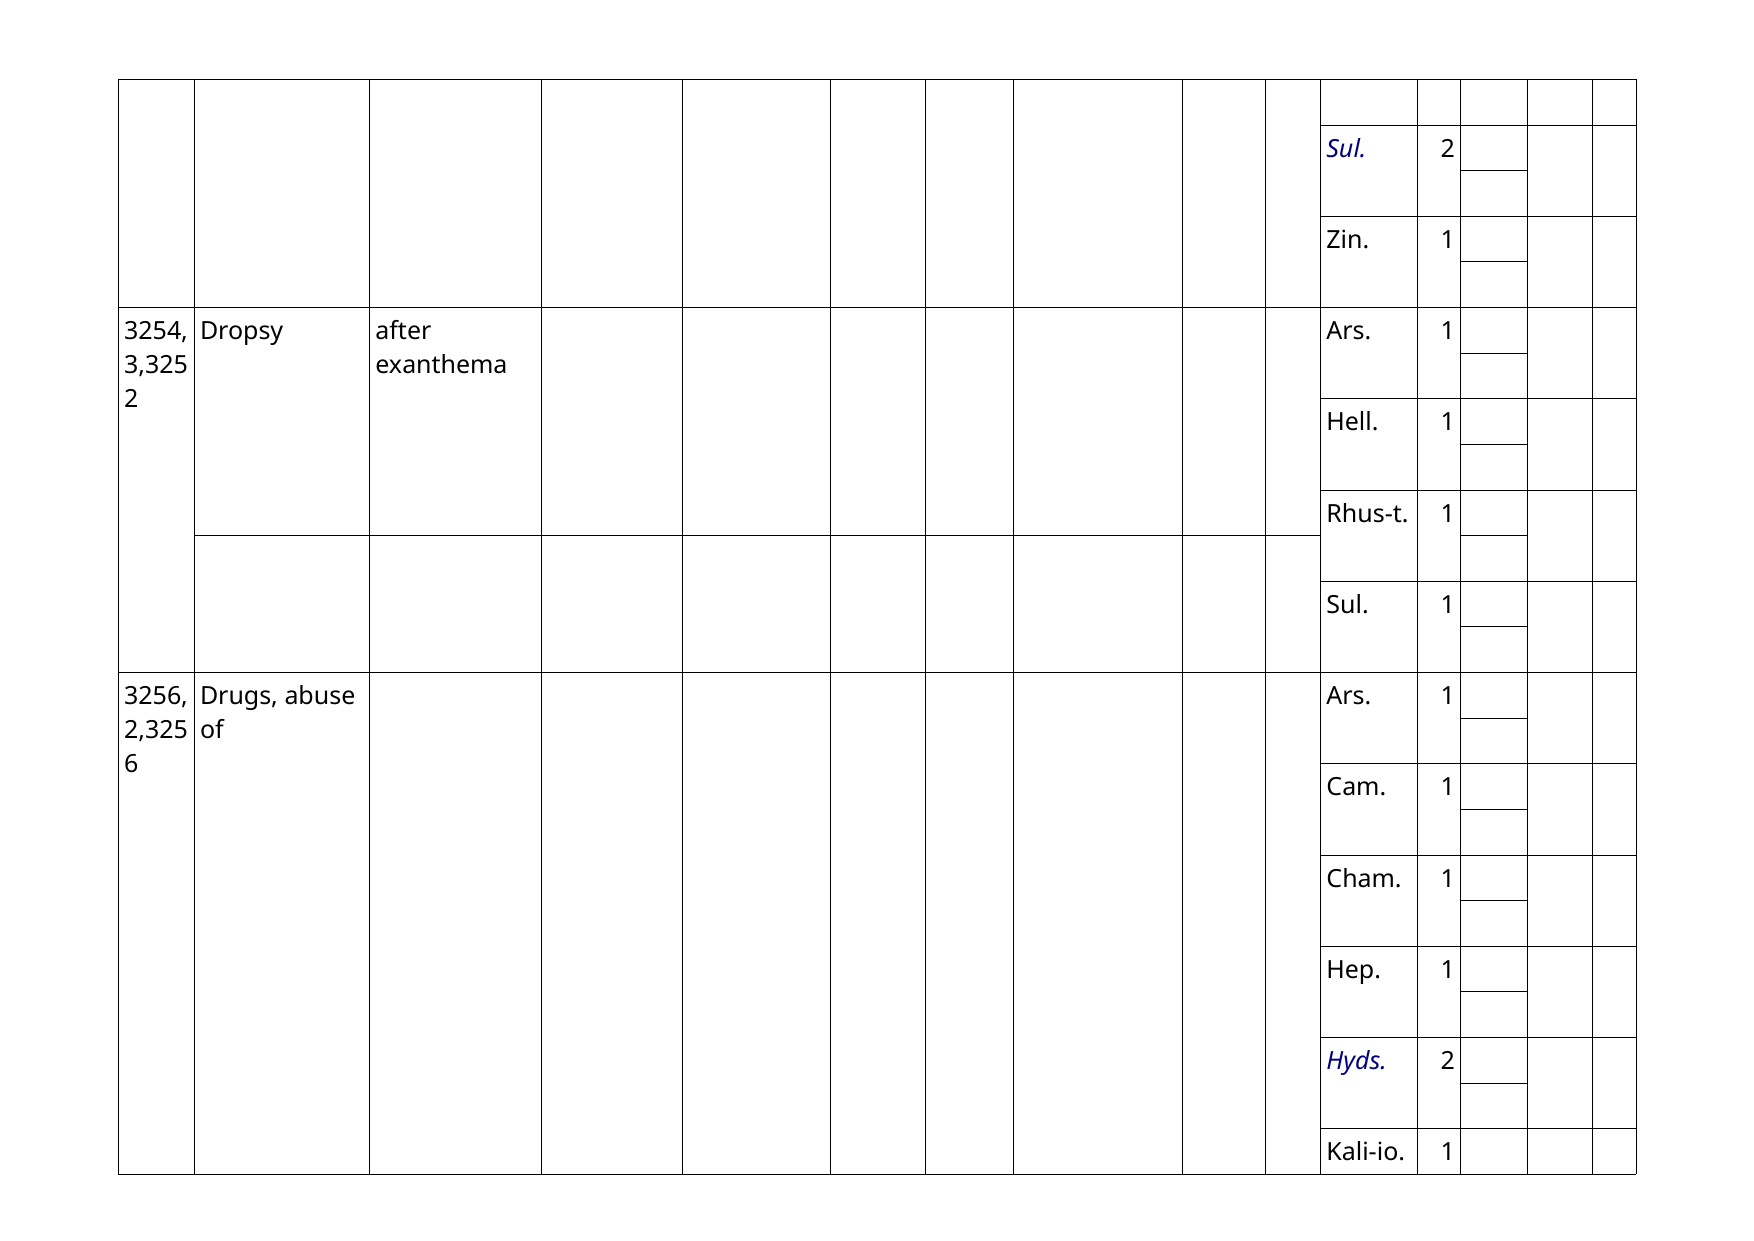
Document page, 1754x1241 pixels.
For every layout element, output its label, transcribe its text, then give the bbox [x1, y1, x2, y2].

table_cell [1461, 262, 1527, 307]
table_cell Ars. [1321, 308, 1417, 398]
table_cell after exanthema [370, 308, 541, 535]
table_cell [1593, 764, 1636, 854]
table_cell [1528, 217, 1592, 307]
table_cell [683, 80, 830, 307]
table_cell Sul. [1321, 582, 1417, 672]
table_cell [542, 673, 682, 1174]
table_cell [1461, 354, 1527, 398]
table_cell [1183, 536, 1265, 672]
table_cell [119, 80, 194, 307]
table_cell [926, 536, 1013, 672]
table_cell [1461, 856, 1527, 900]
table_cell [1266, 308, 1320, 535]
table_cell [1461, 171, 1527, 216]
table_cell Dropsy [195, 308, 369, 535]
table_cell [1418, 80, 1460, 124]
table_cell [1593, 217, 1636, 307]
table_cell [1461, 810, 1527, 854]
table_cell Kali-io. [1321, 1129, 1417, 1174]
table_cell 1 [1418, 1129, 1460, 1174]
table_cell [831, 536, 925, 672]
table_cell [1461, 126, 1527, 170]
table_cell [1461, 80, 1527, 124]
table_cell 3254,3,3252 [119, 308, 194, 672]
table_cell [195, 536, 369, 672]
table_cell Hell. [1321, 399, 1417, 489]
table_cell 2 [1418, 126, 1460, 216]
table_cell Hyds. [1321, 1038, 1417, 1128]
table_cell [1593, 856, 1636, 946]
table_cell [1528, 308, 1592, 398]
table_cell [1461, 582, 1527, 626]
table_cell Drugs, abuse of [195, 673, 369, 1174]
table_cell [1461, 627, 1527, 672]
table_cell [542, 536, 682, 672]
table_cell [1183, 308, 1265, 535]
table_cell [195, 80, 369, 307]
table_cell [1593, 399, 1636, 489]
table_cell [542, 308, 682, 535]
table_cell [1528, 764, 1592, 854]
table_cell [1266, 536, 1320, 672]
table_cell [1593, 1129, 1636, 1174]
table_cell Hep. [1321, 947, 1417, 1037]
table_cell [1014, 308, 1182, 535]
table_cell 3256,2,3256 [119, 673, 194, 1174]
table_cell [1593, 947, 1636, 1037]
table_cell [1014, 536, 1182, 672]
table_cell [1461, 1084, 1527, 1128]
table_cell [1528, 947, 1592, 1037]
table_cell 1 [1418, 673, 1460, 763]
table_cell 1 [1418, 856, 1460, 946]
table_cell [1528, 126, 1592, 216]
table_cell Rhus-t. [1321, 491, 1417, 581]
table_cell [1321, 80, 1417, 124]
table_cell [1461, 399, 1527, 444]
table_cell [1593, 126, 1636, 216]
table_cell [1593, 80, 1636, 124]
table_cell [683, 536, 830, 672]
table_cell [1266, 80, 1320, 307]
table_cell [1461, 992, 1527, 1037]
table_cell [1528, 673, 1592, 763]
table_cell [1528, 1038, 1592, 1128]
table_cell Cam. [1321, 764, 1417, 854]
table_cell 1 [1418, 764, 1460, 854]
table_cell Sul. [1321, 126, 1417, 216]
table_cell [831, 673, 925, 1174]
table_cell 1 [1418, 582, 1460, 672]
table_cell [1593, 308, 1636, 398]
table_cell [1461, 719, 1527, 763]
table_cell [1461, 491, 1527, 535]
table_cell [1183, 673, 1265, 1174]
table_cell [683, 673, 830, 1174]
table_cell 2 [1418, 1038, 1460, 1128]
table_cell Zin. [1321, 217, 1417, 307]
table_cell [831, 80, 925, 307]
table_cell [926, 308, 1013, 535]
table_cell [1528, 399, 1592, 489]
table_cell [1461, 445, 1527, 489]
table_cell [1266, 673, 1320, 1174]
table_cell [1528, 582, 1592, 672]
table_cell [370, 80, 541, 307]
table_cell [1461, 1038, 1527, 1083]
table_cell [1528, 1129, 1592, 1174]
table_cell [926, 673, 1013, 1174]
table_cell [1593, 673, 1636, 763]
table_cell Cham. [1321, 856, 1417, 946]
table_cell [1461, 536, 1527, 581]
table_cell [1461, 217, 1527, 261]
table_cell [1461, 764, 1527, 809]
table_cell [926, 80, 1013, 307]
table_cell 1 [1418, 491, 1460, 581]
table_cell [1593, 1038, 1636, 1128]
table_cell [370, 536, 541, 672]
table_cell [1593, 491, 1636, 581]
table_cell [683, 308, 830, 535]
table_cell 1 [1418, 217, 1460, 307]
table_cell [1461, 947, 1527, 991]
table_cell [1528, 491, 1592, 581]
table_cell 1 [1418, 308, 1460, 398]
table_cell [1014, 673, 1182, 1174]
table_cell 1 [1418, 399, 1460, 489]
table_cell [1461, 1129, 1527, 1174]
table_cell Ars. [1321, 673, 1417, 763]
table_cell [542, 80, 682, 307]
table_cell [1593, 582, 1636, 672]
table_cell [1461, 901, 1527, 946]
table_cell 1 [1418, 947, 1460, 1037]
table_cell [1528, 80, 1592, 124]
table_cell [370, 673, 541, 1174]
table_cell [1183, 80, 1265, 307]
table_cell [1461, 673, 1527, 718]
table_cell [1528, 856, 1592, 946]
table_cell [831, 308, 925, 535]
table_cell [1461, 308, 1527, 353]
table_cell [1014, 80, 1182, 307]
